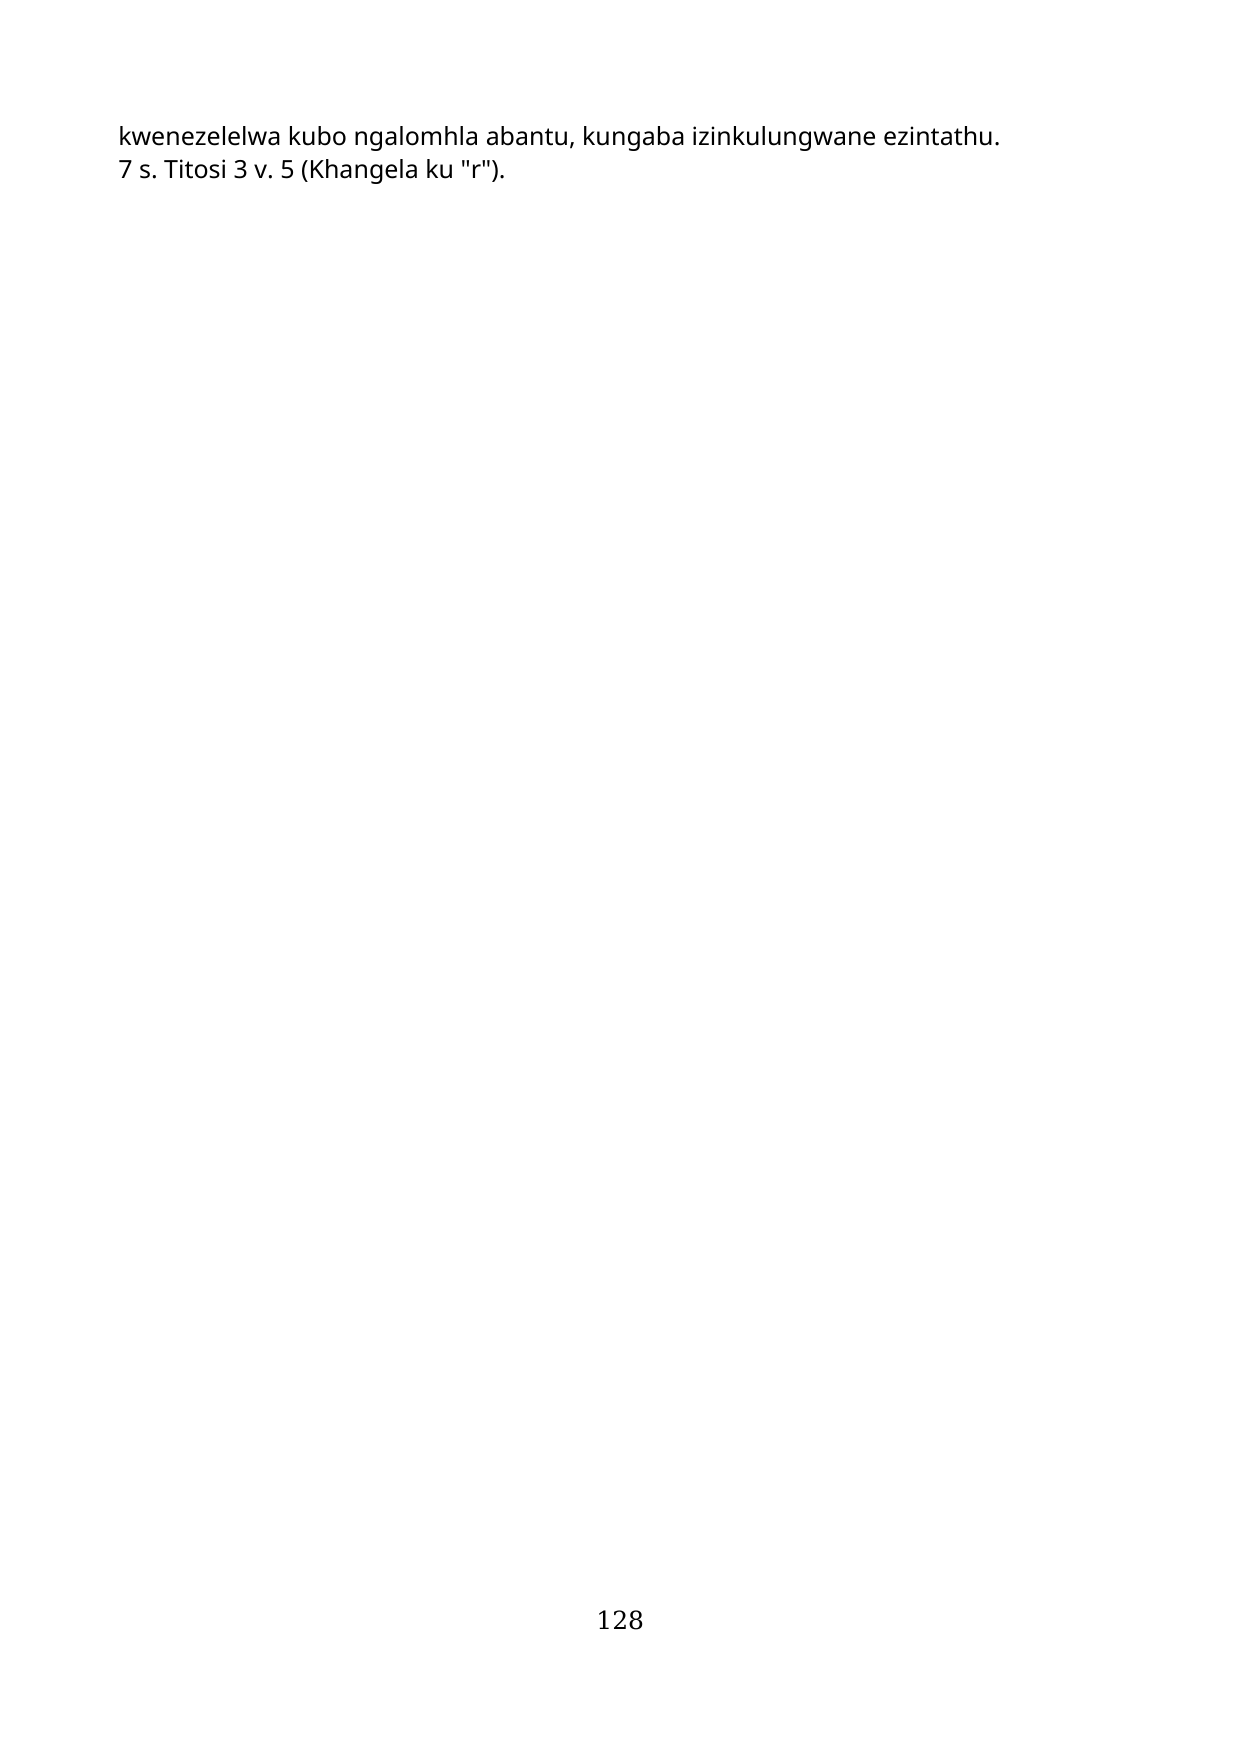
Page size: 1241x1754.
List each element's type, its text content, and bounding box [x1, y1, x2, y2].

text kwenezelelwa kubo ngalomhla abantu, kungaba izinkulungwane ezintathu. [118, 118, 1122, 152]
text 7 s. Titosi 3 v. 5 (Khangela ku "r"). [118, 152, 1122, 186]
